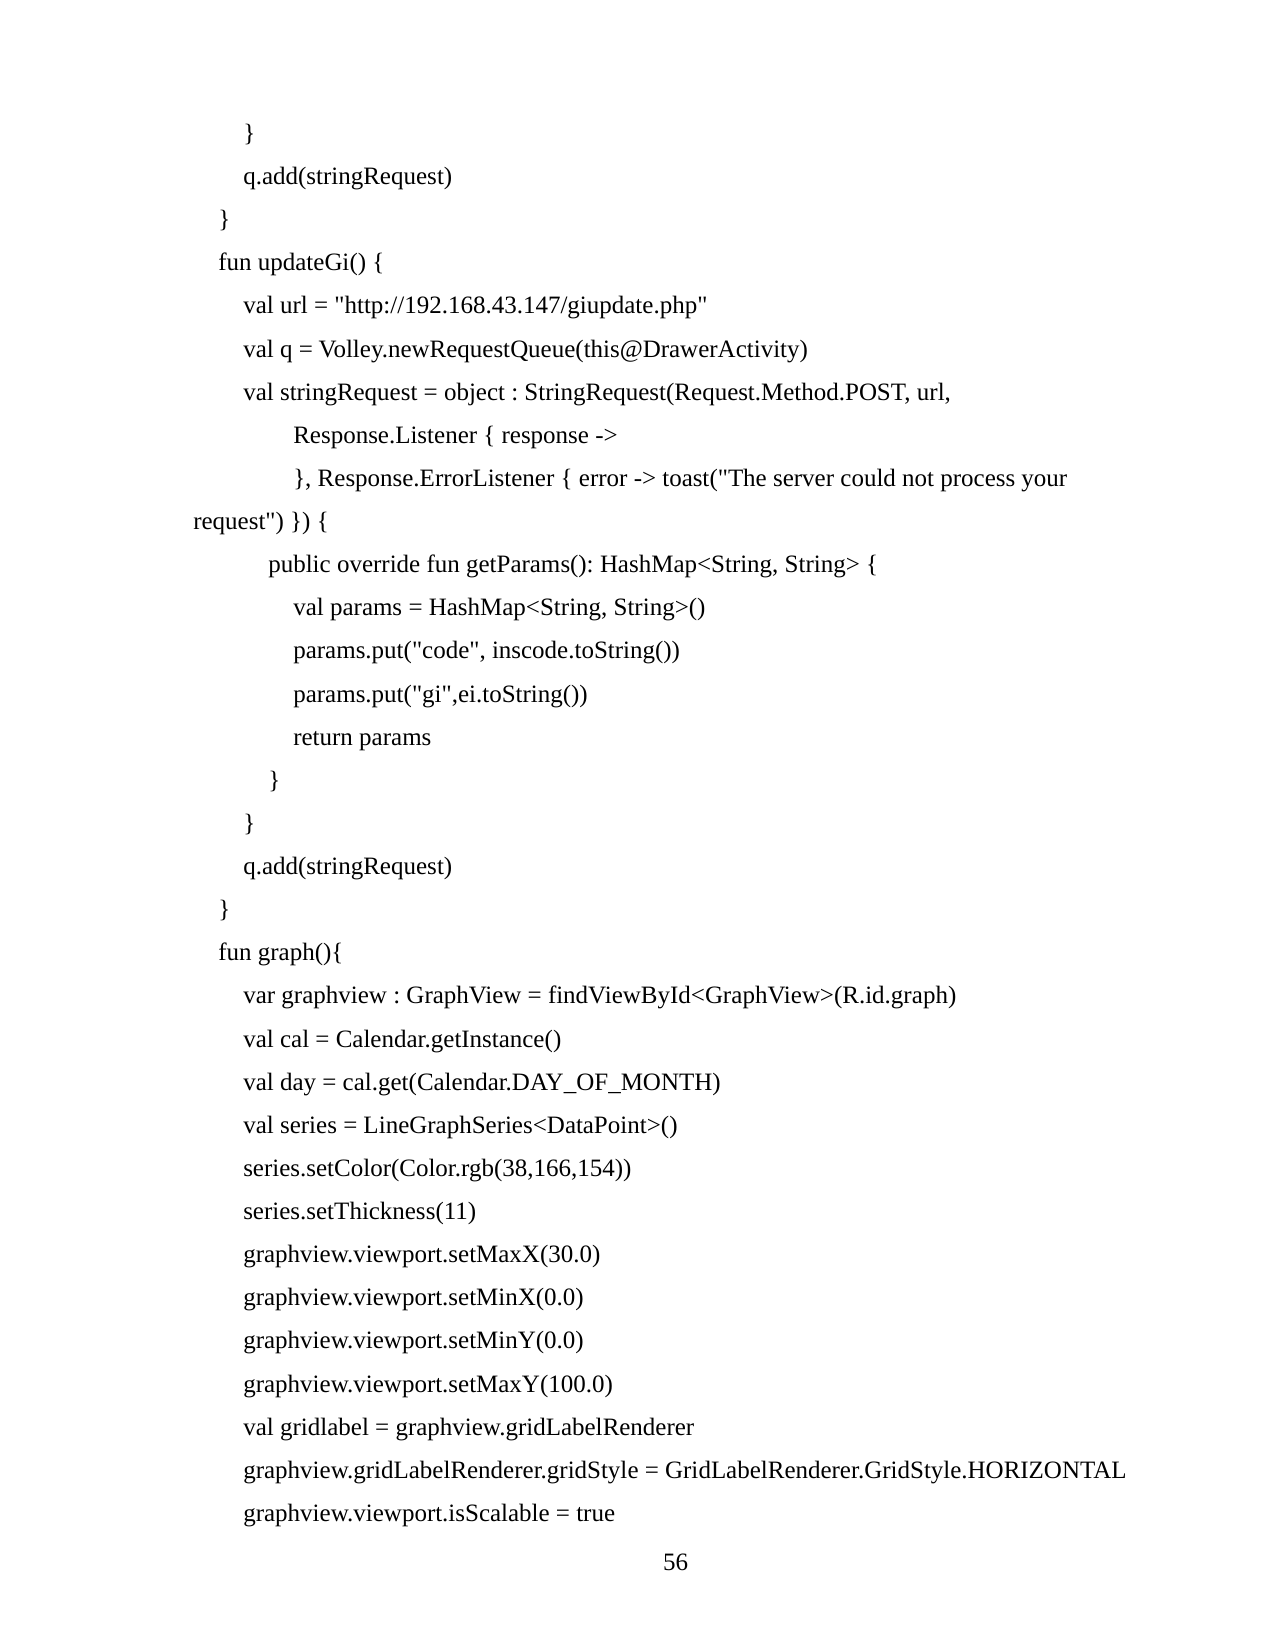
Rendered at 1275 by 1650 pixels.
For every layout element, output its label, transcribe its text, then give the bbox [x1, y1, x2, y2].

text val stringRequest = object : StringRequest(Request.Method.POST, url, [193, 377, 1157, 406]
text Response.Listener { response -> [193, 420, 1157, 449]
text } [193, 894, 1157, 923]
text } [193, 765, 1157, 794]
text q.add(stringRequest) [193, 161, 1157, 190]
text public override fun getParams(): HashMap<String, String> { [193, 549, 1157, 578]
text val url = "http://192.168.43.147/giupdate.php" [193, 291, 1157, 319]
text graphview.viewport.isScalable = true [193, 1498, 1157, 1527]
text var graphview : GraphView = findViewById<GraphView>(R.id.graph) [193, 981, 1157, 1009]
text } [193, 808, 1157, 837]
text series.setColor(Color.rgb(38,166,154)) [193, 1153, 1157, 1182]
text graphview.viewport.setMaxY(100.0) [193, 1369, 1157, 1397]
text graphview.viewport.setMaxX(30.0) [193, 1239, 1157, 1268]
text }, Response.ErrorListener { error -> toast("The server could not process your request") }) { [193, 463, 1157, 535]
text } [193, 118, 1157, 147]
text fun graph(){ [193, 937, 1157, 966]
text params.put("gi",ei.toString()) [193, 679, 1157, 707]
text graphview.gridLabelRenderer.gridStyle = GridLabelRenderer.GridStyle.HORIZONTAL [193, 1455, 1157, 1484]
text val params = HashMap<String, String>() [193, 592, 1157, 621]
text } [193, 204, 1157, 233]
text val day = cal.get(Calendar.DAY_OF_MONTH) [193, 1067, 1157, 1096]
text params.put("code", inscode.toString()) [193, 636, 1157, 664]
text val q = Volley.newRequestQueue(this@DrawerActivity) [193, 334, 1157, 362]
text q.add(stringRequest) [193, 851, 1157, 880]
text graphview.viewport.setMinX(0.0) [193, 1282, 1157, 1311]
text fun updateGi() { [193, 247, 1157, 276]
text series.setThickness(11) [193, 1196, 1157, 1225]
text return params [193, 722, 1157, 751]
text val gridlabel = graphview.gridLabelRenderer [193, 1412, 1157, 1441]
text val cal = Calendar.getInstance() [193, 1024, 1157, 1052]
text val series = LineGraphSeries<DataPoint>() [193, 1110, 1157, 1139]
text graphview.viewport.setMinY(0.0) [193, 1326, 1157, 1354]
